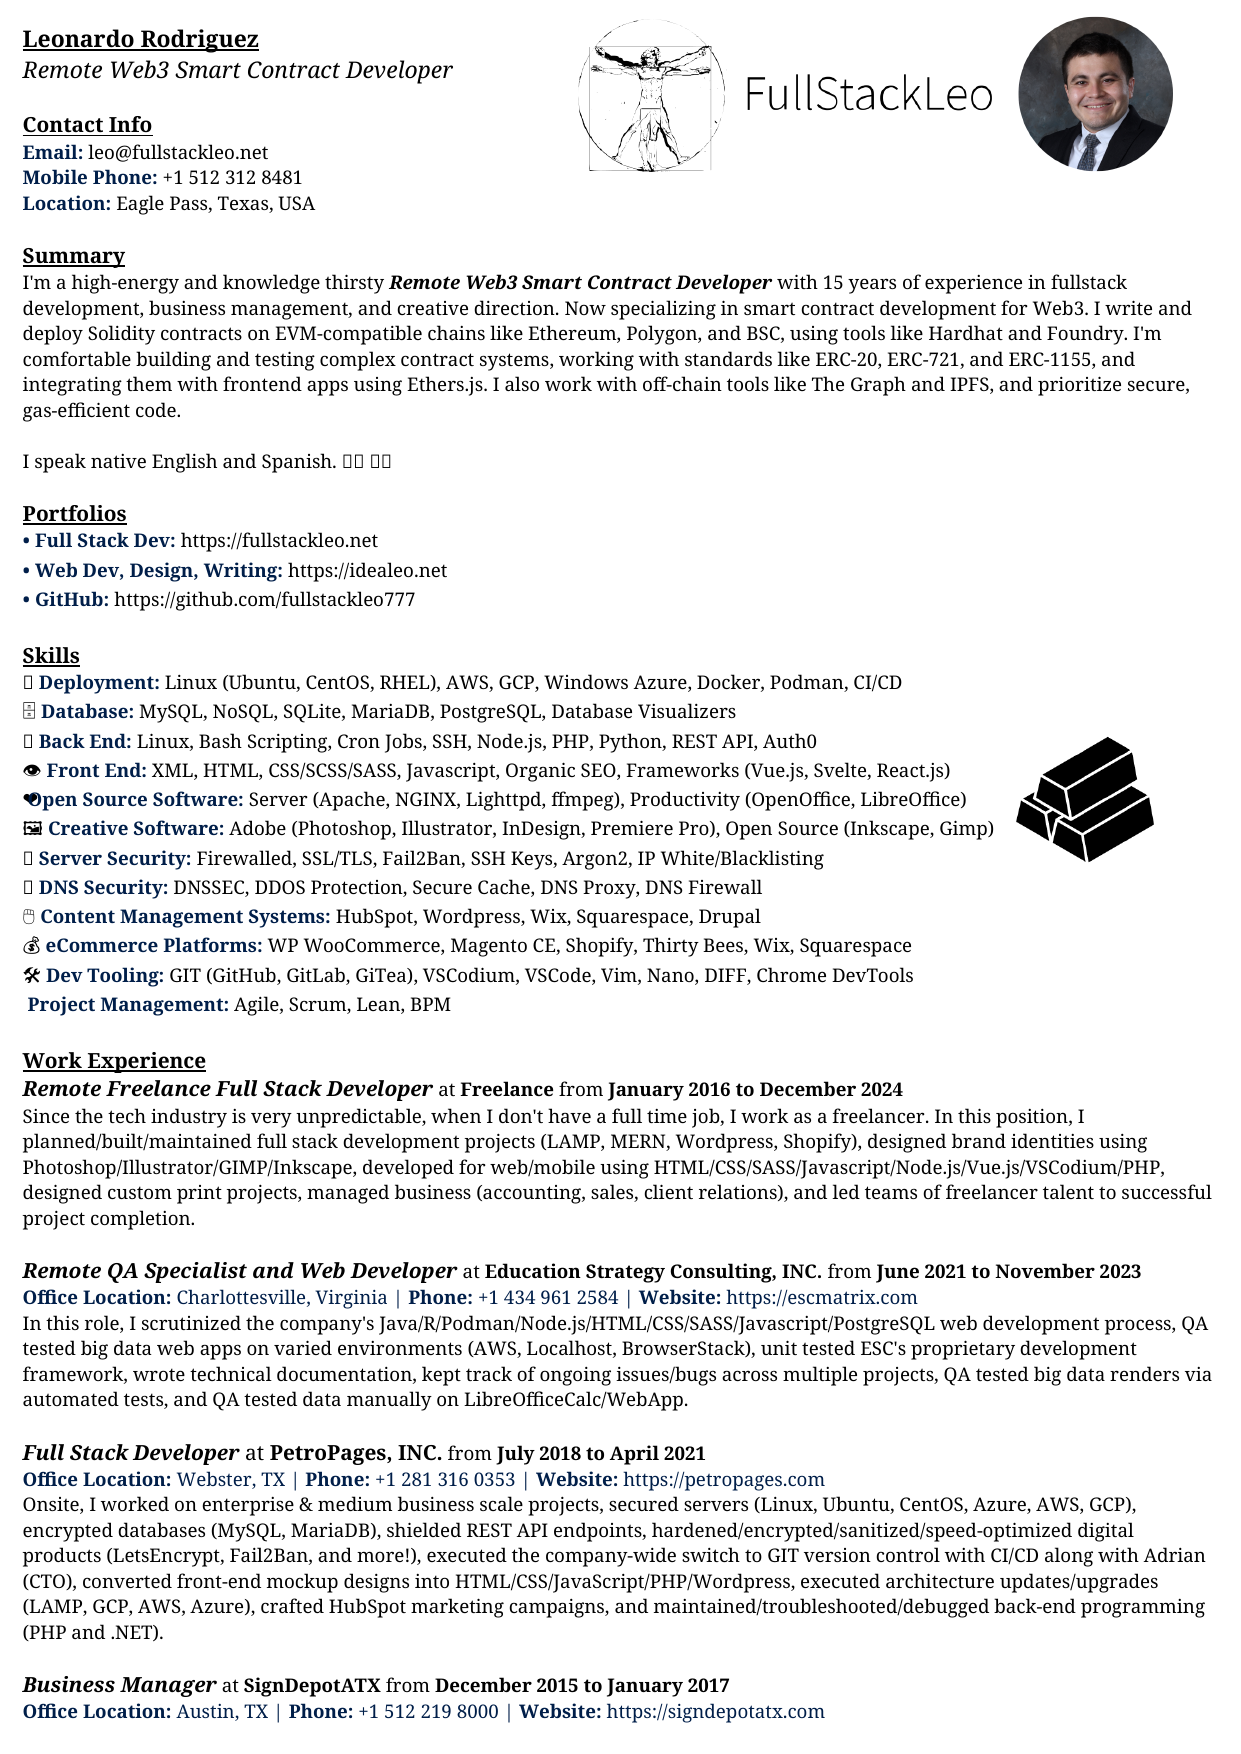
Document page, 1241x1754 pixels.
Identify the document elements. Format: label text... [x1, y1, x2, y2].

text Full Stack Developer at PetroPages, INC. from July 2018 to April 2021 [22, 1438, 1218, 1466]
text Business Manager at SignDepotATX from December 2015 to January 2017 [22, 1670, 1218, 1699]
text Skills [22, 641, 1218, 669]
text Summary [22, 241, 1218, 269]
text Office Location: Webster, TX | Phone: +1 281 316 0353 | Website: https://petropages.com [22, 1466, 1218, 1492]
text [993, 139, 1017, 164]
text 🔑 DNS Security: DNSSEC, DDOS Protection, Secure Cache, DNS Proxy, DNS Firewall [22, 874, 1218, 900]
text Remote QA Specialist and Web Developer at Education Strategy Consulting, INC. from June 2021 to November 2023 [22, 1256, 1218, 1284]
text Office Location: Austin, TX | Phone: +1 512 219 8000 | Website: https://signdepotatx.com [22, 1699, 1218, 1724]
text Email: leo@fullstackleo.net [22, 139, 576, 164]
text • Full Stack Dev: https://fullstackleo.net [22, 528, 1218, 553]
text Location: Eagle Pass, Texas, USA [22, 190, 1218, 216]
text 🖼️ Creative Software: Adobe (Photoshop, Illustrator, InDesign, Premiere Pro), Open Source (Inkscape, Gimp) [22, 816, 999, 841]
text [993, 22, 1017, 54]
text [1175, 22, 1218, 54]
text 🛠️ Dev Tooling: GIT (GitHub, GitLab, GiTea), VSCodium, VSCode, Vim, Nano, DIFF, Chrome DevTools [22, 962, 1218, 988]
text Onsite, I worked on enterprise & medium business scale projects, secured servers (Linux, Ubuntu, CentOS, Azure, AWS, GCP), encrypted databases (MySQL, MariaDB), shielded REST API endpoints, hardened/encrypted/sanitized/speed-optimized digital products (LetsEncrypt, Fail2Ban, and more!), executed the company-wide switch to GIT version control with CI/CD along with Adrian (CTO), converted front-end mockup designs into HTML/CSS/JavaScript/PHP/Wordpress, executed architecture updates/upgrades (LAMP, GCP, AWS, Azure), crafted HubSpot marketing campaigns, and maintained/troubleshooted/debugged back-end programming (PHP and .NET). [22, 1492, 1218, 1645]
text [1175, 139, 1218, 164]
text Office Location: Charlottesville, Virginia | Phone: +1 434 961 2584 | Website: https://escmatrix.com [22, 1284, 1218, 1310]
text 🖱️ Content Management Systems: HubSpot, Wordpress, Wix, Squarespace, Drupal [22, 903, 1218, 929]
text [993, 54, 1017, 85]
text 👁️ Front End: XML, HTML, CSS/SCSS/SASS, Javascript, Organic SEO, Frameworks (Vue.js, Svelte, React.js) [22, 757, 999, 783]
text Since the tech industry is very unpredictable, when I don't have a full time job, I work as a freelancer. In this position, I planned/built/maintained full stack development projects (LAMP, MERN, Wordpress, Shopify), designed brand identities using Photoshop/Illustrator/GIMP/Inkscape, developed for web/mobile using HTML/CSS/SASS/Javascript/Node.js/Vue.js/VSCodium/PHP, designed custom print projects, managed business (accounting, sales, client relations), and led teams of freelancer talent to successful project completion. [22, 1103, 1218, 1231]
text 🗄️ Database: MySQL, NoSQL, SQLite, MariaDB, PostgreSQL, Database Visualizers [22, 699, 1218, 724]
text • GitHub: https://github.com/fullstackleo777 [22, 586, 1218, 612]
picture [1017, 16, 1175, 173]
text 👨‍💼 Project Management: Agile, Scrum, Lean, BPM [22, 991, 1218, 1017]
text • Web Dev, Design, Writing: https://idealeo.net [22, 557, 1218, 582]
text Mobile Phone: +1 512 312 8481 [22, 164, 1218, 190]
text I'm a high-energy and knowledge thirsty Remote Web3 Smart Contract Developer with 15 years of experience in fullstack development, business management, and creative direction. Now specializing in smart contract development for Web3. I write and deploy Solidity contracts on EVM-compatible chains like Ethereum, Polygon, and BSC, using tools like Hardhat and Foundry. I'm comfortable building and testing complex contract systems, working with standards like ERC-20, ERC-721, and ERC-1155, and integrating them with frontend apps using Ethers.js. I also work with off-chain tools like The Graph and IPFS, and prioritize secure, gas-efficient code. [22, 269, 1218, 423]
text Leonardo Rodriguez [22, 22, 576, 54]
text Remote Freelance Full Stack Developer at Freelance from January 2016 to December 2024 [22, 1074, 1218, 1103]
text ❤️ Open Source Software: Server (Apache, NGINX, Lighttpd, ffmpeg), Productivity (OpenOffice, LibreOffice) [22, 786, 999, 812]
text In this role, I scrutinized the company's Java/R/Podman/Node.js/HTML/CSS/SASS/Javascript/PostgreSQL web development process, QA tested big data web apps on varied environments (AWS, Localhost, BrowserStack), unit tested ESC's proprietary development framework, wrote technical documentation, kept track of ongoing issues/bugs across multiple projects, QA tested big data renders via automated tests, and QA tested data manually on LibreOfficeCalc/WebApp. [22, 1310, 1218, 1412]
text Work Experience [22, 1046, 1218, 1074]
picture [999, 713, 1171, 885]
text [993, 111, 1017, 139]
text 🌐 Deployment: Linux (Ubuntu, CentOS, RHEL), AWS, GCP, Windows Azure, Docker, Podman, CI/CD [22, 669, 1218, 695]
text I speak native English and Spanish. 🇲🇽 🇺🇲 [22, 448, 1218, 474]
text Portfolios [22, 499, 1218, 528]
text 💰 eCommerce Platforms: WP WooCommerce, Magento CE, Shopify, Thirty Bees, Wix, Squarespace [22, 933, 1218, 958]
text Contact Info [22, 111, 576, 139]
text 🔐 Server Security: Firewalled, SSL/TLS, Fail2Ban, SSH Keys, Argon2, IP White/Blacklisting [22, 845, 999, 871]
text 🧠 Back End: Linux, Bash Scripting, Cron Jobs, SSH, Node.js, PHP, Python, REST API, Auth0 [22, 728, 999, 753]
text [1175, 111, 1218, 139]
text [1175, 54, 1218, 85]
text Remote Web3 Smart Contract Developer [22, 54, 576, 85]
picture [576, 17, 993, 173]
